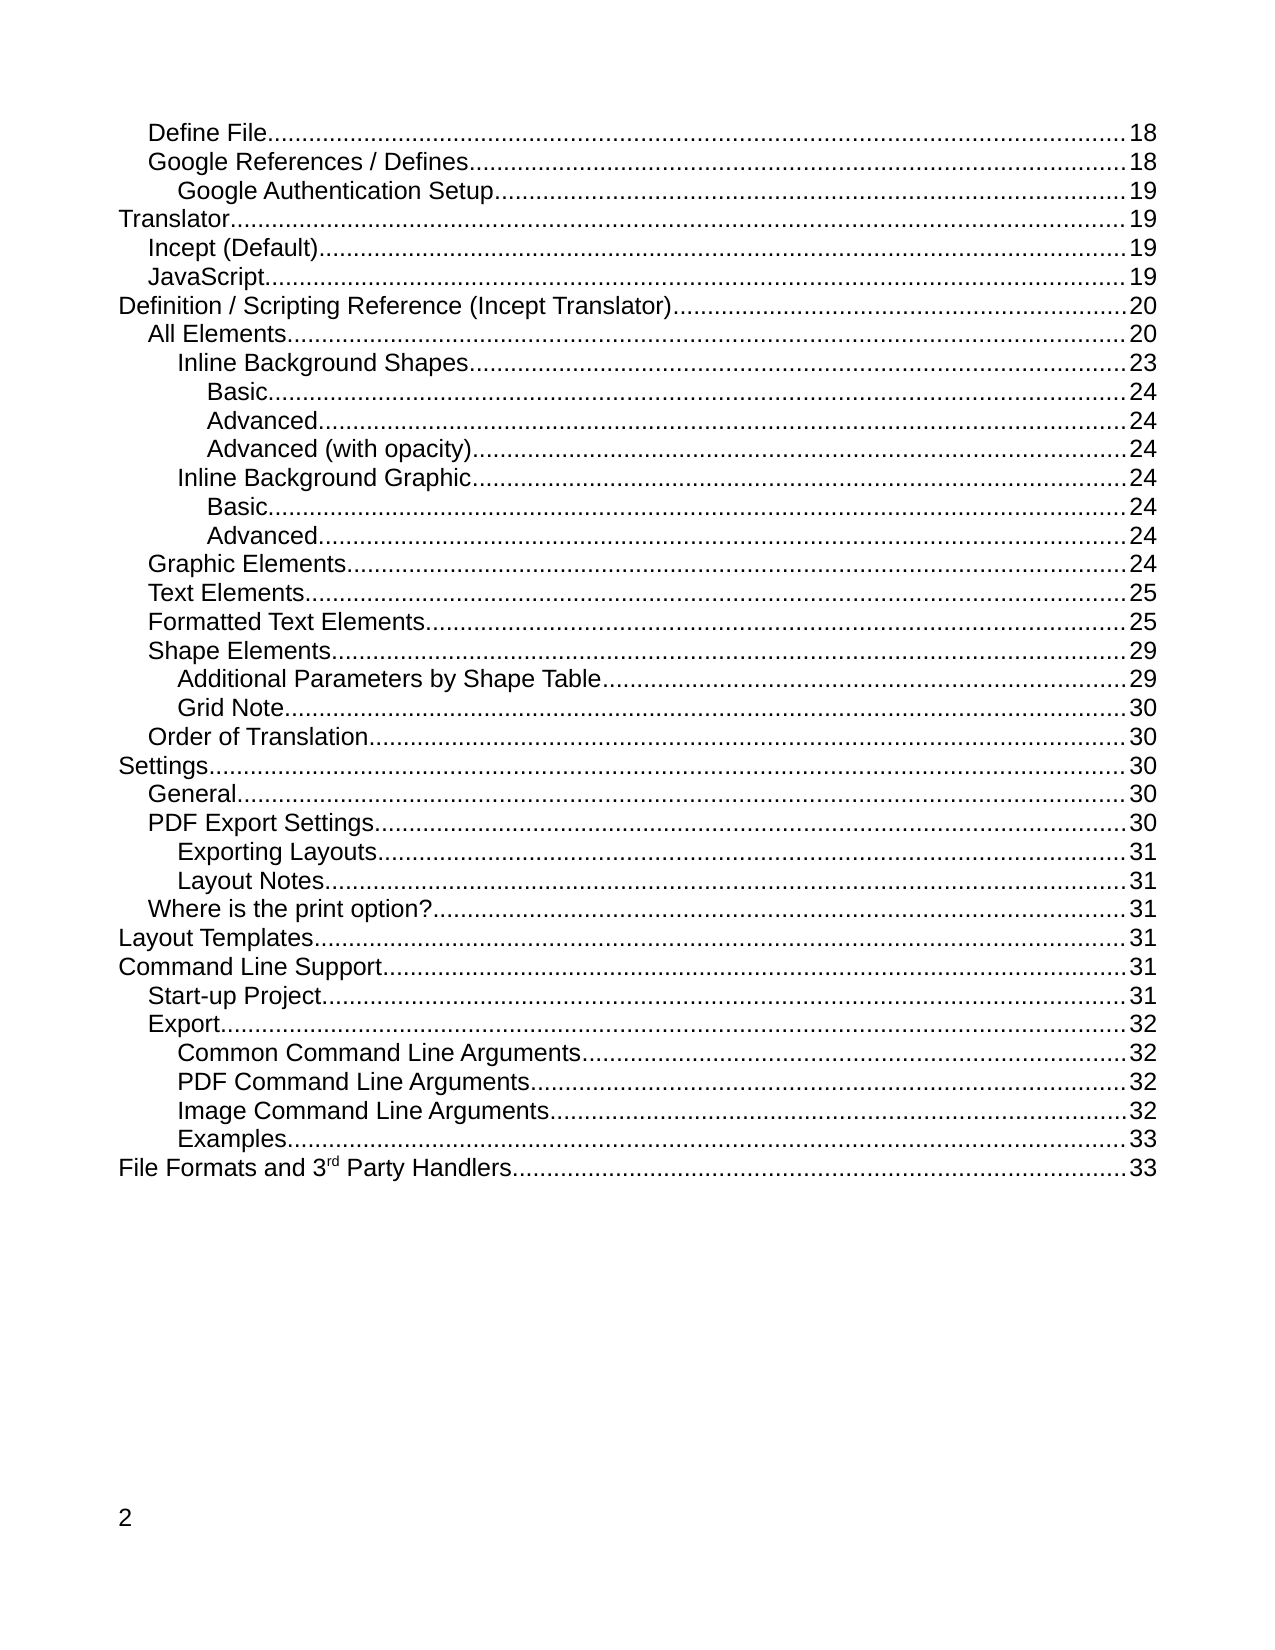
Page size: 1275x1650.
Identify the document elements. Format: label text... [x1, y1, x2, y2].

text Text Elements 25 [148, 578, 1157, 607]
text Order of Translation 30 [148, 722, 1157, 751]
text Examples 33 [177, 1124, 1157, 1153]
text Definition / Scripting Reference (Incept Translator) 20 [118, 291, 1157, 319]
text Advanced 24 [207, 406, 1157, 434]
text Grid Note 30 [177, 693, 1157, 722]
text Exporting Layouts 31 [177, 837, 1157, 866]
text Basic 24 [207, 492, 1157, 521]
text Layout Templates 31 [118, 923, 1157, 952]
text Start-up Project 31 [148, 981, 1157, 1009]
text Shape Elements 29 [148, 636, 1157, 664]
text Settings 30 [118, 751, 1157, 779]
text Inline Background Graphic 24 [177, 463, 1157, 492]
text Command Line Support 31 [118, 952, 1157, 981]
text Translator 19 [118, 204, 1157, 233]
text Google References / Defines 18 [148, 147, 1157, 176]
text Image Command Line Arguments 32 [177, 1096, 1157, 1124]
text Define File 18 [148, 118, 1157, 147]
text All Elements 20 [148, 319, 1157, 348]
text Where is the print option? 31 [148, 894, 1157, 923]
text Layout Notes 31 [177, 866, 1157, 894]
text JavaScript 19 [148, 262, 1157, 291]
text General 30 [148, 779, 1157, 808]
text Common Command Line Arguments 32 [177, 1038, 1157, 1067]
text Advanced 24 [207, 521, 1157, 549]
text File Formats and 3rd Party Handlers 33 [118, 1153, 1157, 1182]
text Google Authentication Setup 19 [177, 176, 1157, 204]
text Inline Background Shapes 23 [177, 348, 1157, 377]
text Incept (Default) 19 [148, 233, 1157, 262]
text Additional Parameters by Shape Table 29 [177, 664, 1157, 693]
text Formatted Text Elements 25 [148, 607, 1157, 636]
text Basic 24 [207, 377, 1157, 406]
text Graphic Elements 24 [148, 549, 1157, 578]
text PDF Command Line Arguments 32 [177, 1067, 1157, 1096]
text Advanced (with opacity) 24 [207, 434, 1157, 463]
text PDF Export Settings 30 [148, 808, 1157, 837]
text Export 32 [148, 1009, 1157, 1038]
